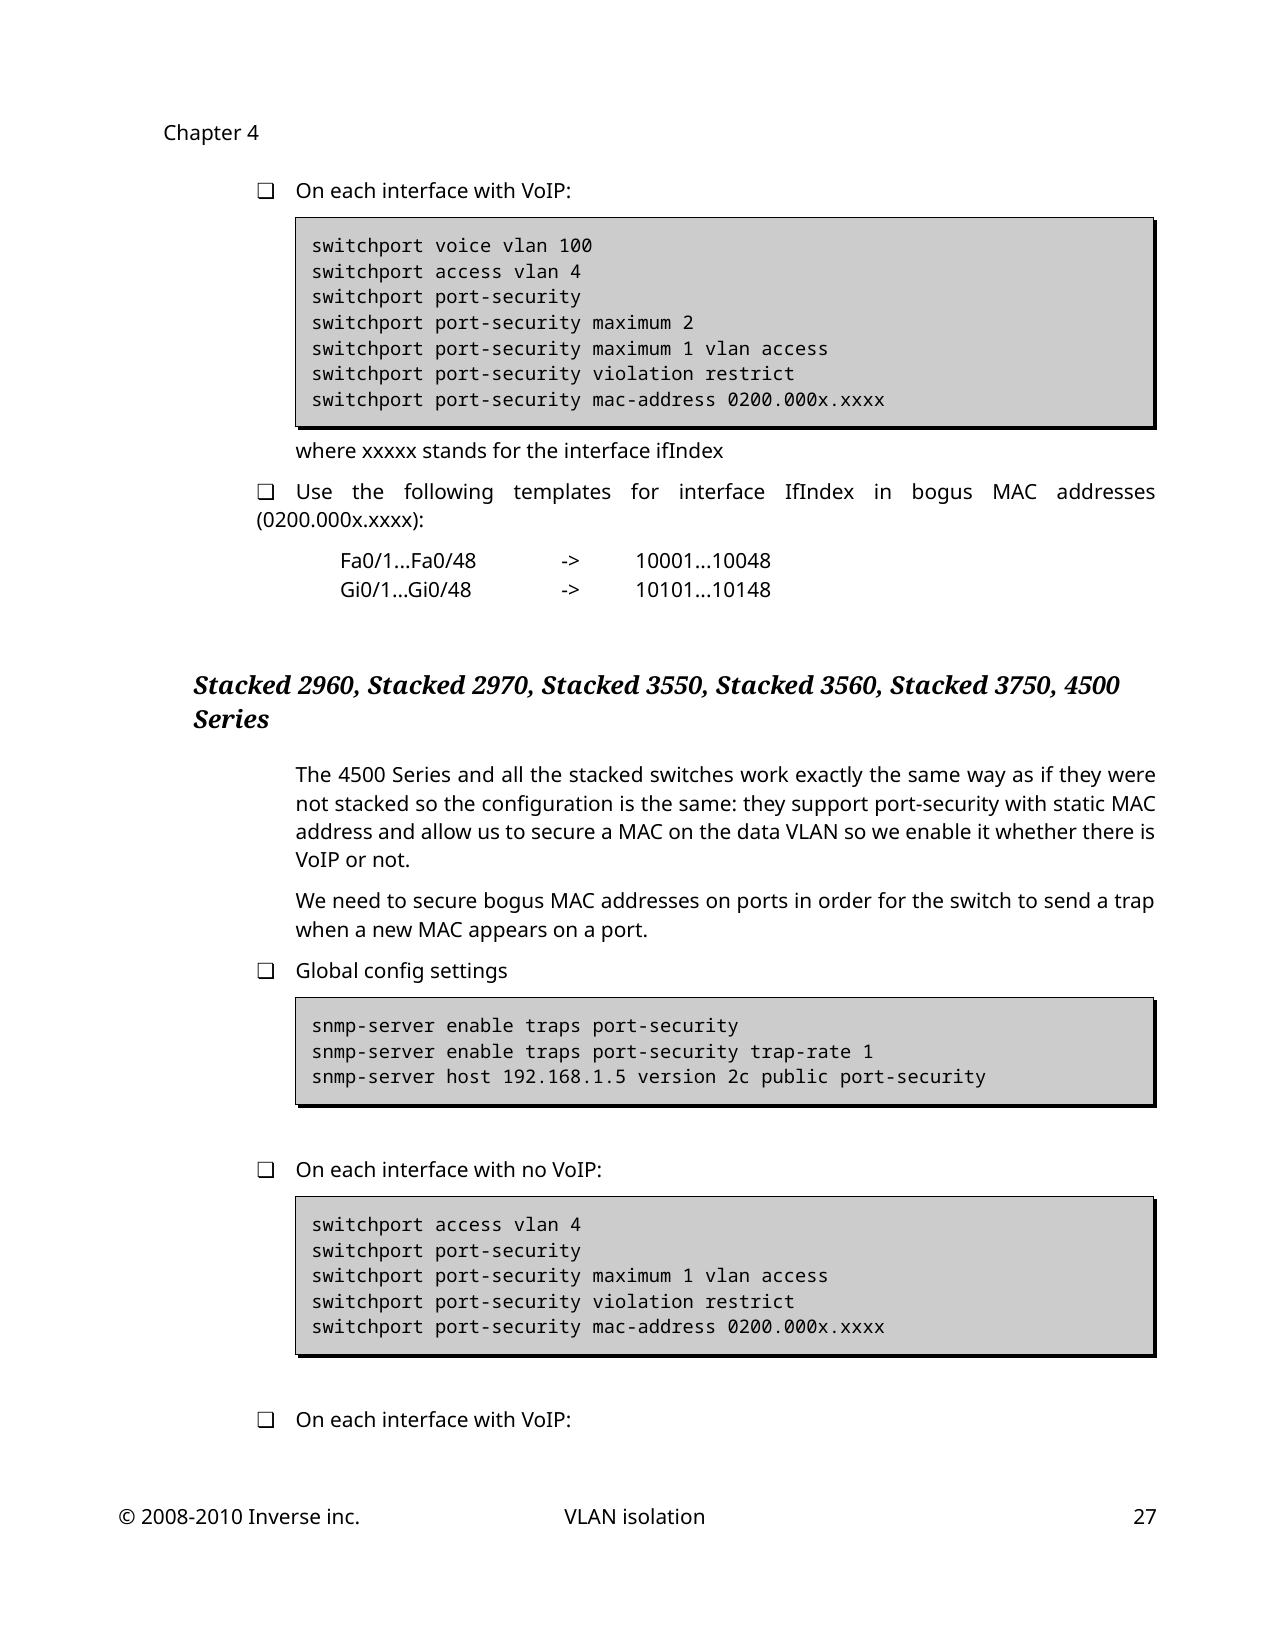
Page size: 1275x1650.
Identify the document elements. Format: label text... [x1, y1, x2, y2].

text switchport access vlan 4 switchport port-security switchport port-security maximum 1 vlan access switchport port-security violation restrict switchport port-security mac-address 0200.000x.xxxx [296, 1197, 1153, 1354]
list ❏ On each interface with no VoIP: [256, 1155, 1157, 1183]
list ❏ Global config settings [256, 956, 1157, 984]
list ❏ Use the following templates for interface IfIndex in bogus MAC addresses (0200.000x.xxxx): [256, 477, 1157, 534]
text where xxxxx stands for the interface ifIndex [295, 436, 1157, 464]
text The 4500 Series and all the stacked switches work exactly the same way as if they were not stacked so the configuration is the same: they support port-security with static MAC address and allow us to secure a MAC on the data VLAN so we enable it whether there is VoIP or not. [295, 760, 1157, 874]
list Fa0/1...Fa0/48 -> 10001...10048 Gi0/1...Gi0/48 -> 10101...10148 [302, 546, 1157, 603]
text snmp-server enable traps port-security snmp-server enable traps port-security trap-rate 1 snmp-server host 192.168.1.5 version 2c public port-security [296, 998, 1153, 1104]
list ❏ On each interface with VoIP: [256, 1405, 1157, 1433]
list ❏ On each interface with VoIP: [256, 176, 1157, 204]
text We need to secure bogus MAC addresses on ports in order for the switch to send a trap when a new MAC appears on a port. [295, 886, 1157, 943]
text switchport voice vlan 100 switchport access vlan 4 switchport port-security switchport port-security maximum 2 switchport port-security maximum 1 vlan access switchport port-security violation restrict switchport port-security mac-address 0200.000x.xxxx [296, 218, 1153, 426]
subtitle Stacked 2960, Stacked 2970, Stacked 3550, Stacked 3560, Stacked 3750, 4500 Series [156, 668, 1157, 735]
